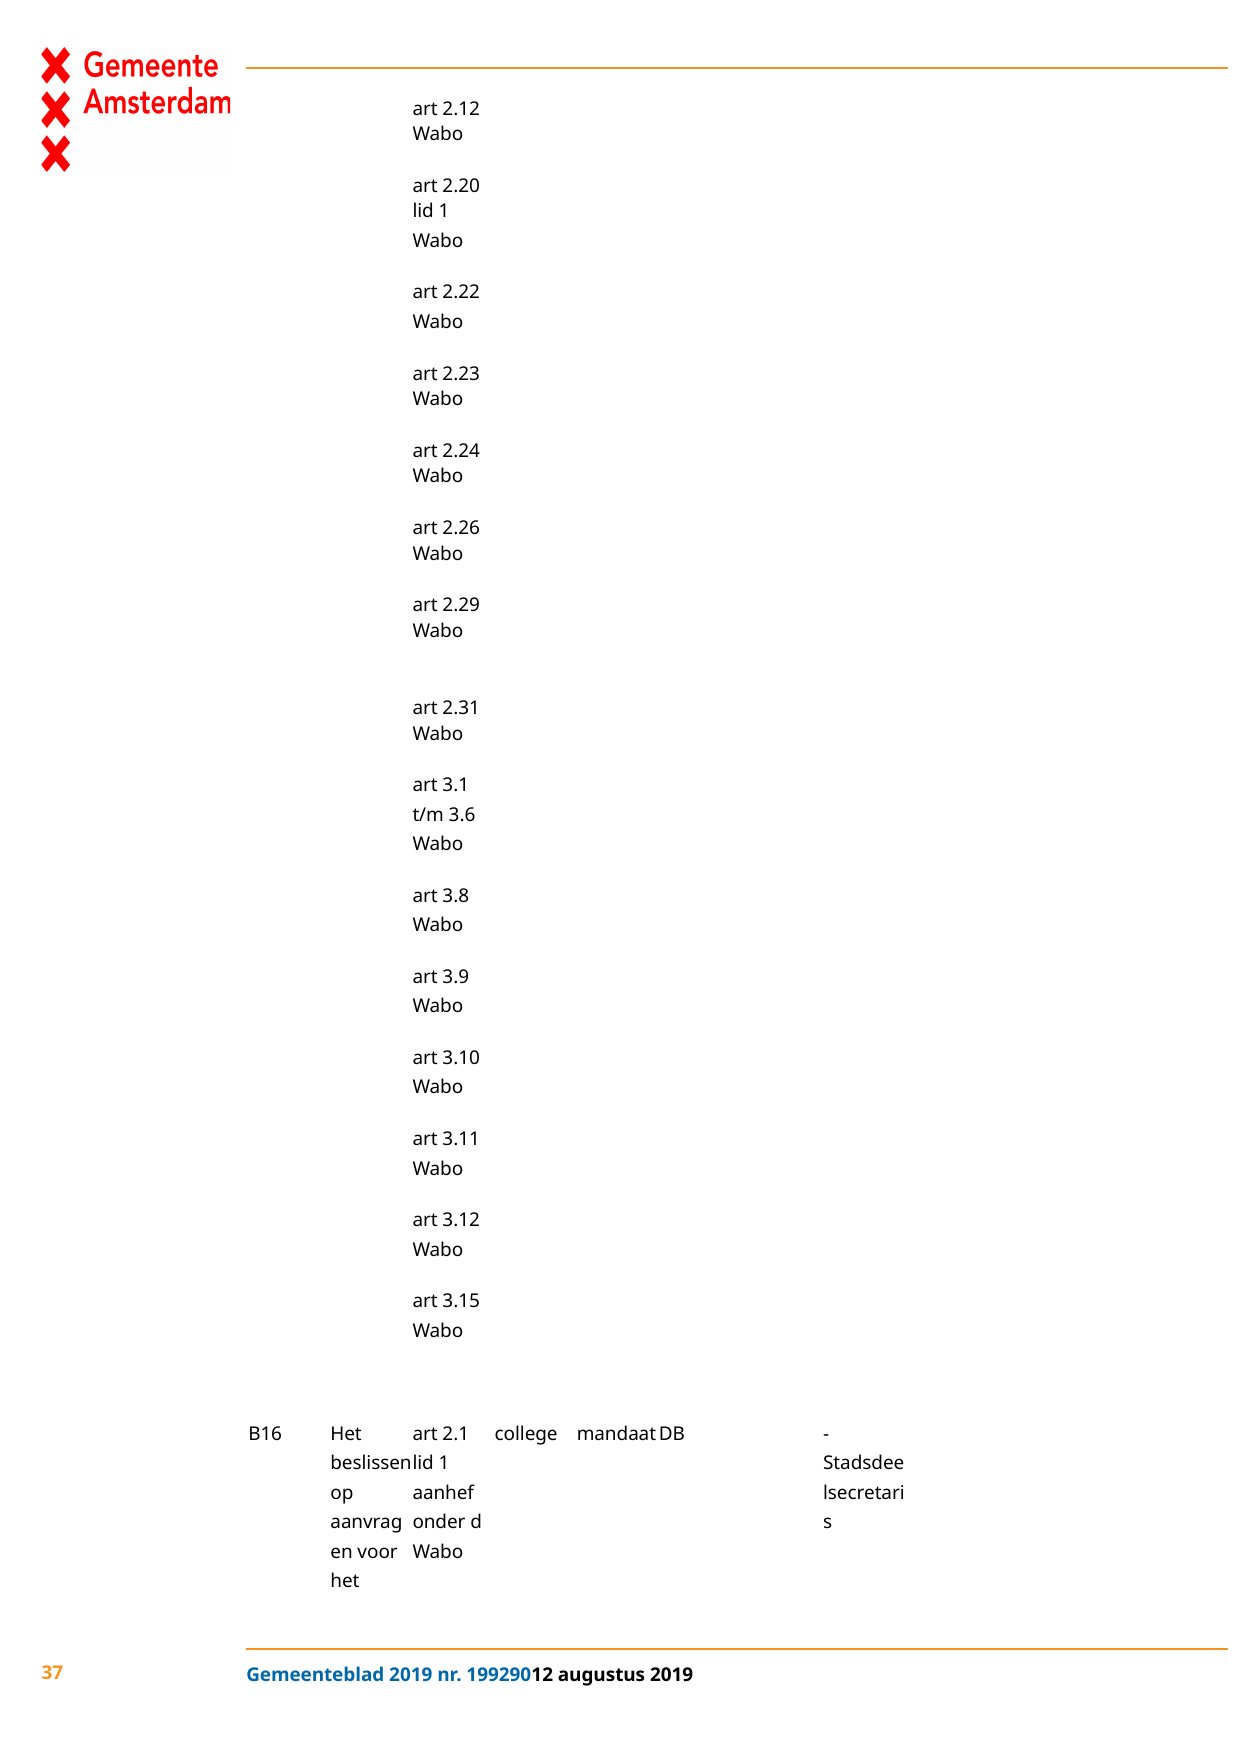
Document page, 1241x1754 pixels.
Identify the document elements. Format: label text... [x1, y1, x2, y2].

table_cell mandaat [577, 1420, 659, 1593]
table_cell [741, 1420, 823, 1593]
table_cell [577, 386, 659, 411]
table_cell [1069, 437, 1152, 463]
table_cell art 3.1 t/m 3.6 Wabo [412, 771, 494, 856]
table_cell [248, 1044, 330, 1099]
table_cell [741, 938, 823, 963]
table_cell [987, 198, 1069, 253]
table_cell [248, 253, 330, 279]
table_cell [1069, 1125, 1152, 1181]
table_cell [905, 1394, 987, 1420]
table_cell [987, 1019, 1069, 1044]
table_cell [330, 1100, 412, 1125]
table_cell [823, 437, 905, 463]
table_cell DB [659, 1420, 741, 1593]
table_cell Wabo [412, 386, 494, 411]
table_cell [987, 882, 1069, 937]
table_cell [823, 198, 905, 253]
table_cell [987, 172, 1069, 198]
table_cell Wabo [412, 540, 494, 566]
table_cell [330, 1181, 412, 1206]
table_cell [577, 198, 659, 253]
table_cell [659, 146, 741, 172]
table_cell [905, 617, 987, 643]
table_cell [248, 938, 330, 963]
table_cell [987, 1394, 1069, 1420]
table_cell [330, 1019, 412, 1044]
table_cell [494, 121, 577, 146]
table_cell [248, 617, 330, 643]
table_cell Wabo [412, 617, 494, 643]
table_cell [659, 437, 741, 463]
table_cell [494, 514, 577, 540]
table_cell [741, 1368, 823, 1394]
table_cell [823, 1262, 905, 1287]
table_cell [659, 386, 741, 411]
table_cell [494, 253, 577, 279]
table_cell [577, 1287, 659, 1343]
table_cell [494, 643, 577, 668]
table_cell [741, 720, 823, 746]
table_cell [987, 1100, 1069, 1125]
table_cell [248, 386, 330, 411]
table_cell [248, 463, 330, 488]
table_cell [659, 540, 741, 566]
table_cell art 3.10 Wabo [412, 1044, 494, 1099]
table_cell [905, 172, 987, 198]
table_cell art 2.26 [412, 514, 494, 540]
table_cell [905, 1181, 987, 1206]
table_cell [987, 540, 1069, 566]
table_cell art 2.24 [412, 437, 494, 463]
table_cell [412, 1262, 494, 1287]
table_cell [330, 963, 412, 1018]
table_cell [905, 279, 987, 334]
table_cell [823, 1343, 905, 1368]
table_cell [330, 253, 412, 279]
table_cell [494, 1044, 577, 1099]
table_cell [494, 198, 577, 253]
table_cell [330, 1125, 412, 1181]
table_cell [823, 1394, 905, 1420]
table_cell [987, 360, 1069, 386]
table_cell [741, 253, 823, 279]
table_cell [248, 1368, 330, 1394]
table_cell college [494, 1420, 577, 1593]
table_cell [1069, 882, 1152, 937]
table_cell [659, 172, 741, 198]
table_cell [659, 720, 741, 746]
table_cell [741, 1019, 823, 1044]
table_cell [577, 771, 659, 856]
table_cell [659, 334, 741, 360]
table_cell [823, 1181, 905, 1206]
table_cell [905, 566, 987, 591]
table_cell [412, 566, 494, 591]
table_cell [987, 1368, 1069, 1394]
table_cell [248, 771, 330, 856]
table_cell [494, 463, 577, 488]
table_cell [577, 279, 659, 334]
table_cell [905, 489, 987, 514]
table_cell [1069, 121, 1152, 146]
table_cell [330, 938, 412, 963]
table_cell [823, 360, 905, 386]
table_cell [1069, 360, 1152, 386]
table_cell [577, 746, 659, 771]
table_cell [330, 720, 412, 746]
table_cell [1069, 694, 1152, 720]
table_cell [1069, 540, 1152, 566]
table_cell [987, 566, 1069, 591]
table_cell [412, 411, 494, 437]
table_cell [1069, 963, 1152, 1018]
table_cell [987, 514, 1069, 540]
table_cell [330, 1262, 412, 1287]
table_cell [248, 694, 330, 720]
table_cell [659, 694, 741, 720]
table_cell [330, 279, 412, 334]
table_cell [659, 463, 741, 488]
table_cell [1069, 591, 1152, 617]
table_cell [494, 411, 577, 437]
table_cell [330, 121, 412, 146]
table_cell [741, 95, 823, 121]
table_cell [248, 514, 330, 540]
table_cell [330, 1368, 412, 1394]
table_cell [987, 746, 1069, 771]
table_cell [659, 1287, 741, 1343]
table_cell [330, 463, 412, 488]
table_cell [823, 591, 905, 617]
table_cell [577, 566, 659, 591]
table_cell [659, 1125, 741, 1181]
table_cell [905, 437, 987, 463]
table_cell [1069, 198, 1152, 253]
table_cell [248, 540, 330, 566]
table_cell B16 [248, 1420, 330, 1593]
table_cell Wabo [412, 720, 494, 746]
table_cell [741, 437, 823, 463]
table_cell [823, 746, 905, 771]
table_cell [741, 146, 823, 172]
table_cell [905, 1262, 987, 1287]
table_cell [905, 694, 987, 720]
table_cell [330, 489, 412, 514]
table_cell [987, 386, 1069, 411]
table_cell [823, 386, 905, 411]
table_cell [248, 279, 330, 334]
table_cell [1069, 1287, 1152, 1343]
table_cell [577, 411, 659, 437]
table_cell [1069, 746, 1152, 771]
table_cell [494, 938, 577, 963]
table_cell [577, 1206, 659, 1262]
table_cell [987, 938, 1069, 963]
table_cell [987, 146, 1069, 172]
table_cell [412, 643, 494, 668]
table_cell [987, 121, 1069, 146]
table_cell [659, 1181, 741, 1206]
table_cell [741, 279, 823, 334]
table_cell [1069, 1019, 1152, 1044]
table_cell [248, 1262, 330, 1287]
table_cell [659, 1206, 741, 1262]
table_cell [248, 334, 330, 360]
table_cell [741, 746, 823, 771]
table_cell [987, 643, 1069, 668]
table_cell [1069, 1394, 1152, 1420]
table_cell [905, 1019, 987, 1044]
table_cell [577, 463, 659, 488]
table_cell [494, 1100, 577, 1125]
table_cell art 2.1 lid 1 aanhef onder d Wabo [412, 1420, 494, 1593]
table_cell [1069, 514, 1152, 540]
table_cell [823, 1287, 905, 1343]
table_cell [412, 334, 494, 360]
table_cell [330, 1044, 412, 1099]
table_cell [1069, 1181, 1152, 1206]
table_cell [987, 1125, 1069, 1181]
table_cell [577, 1100, 659, 1125]
table_cell [905, 1044, 987, 1099]
table_cell [494, 1262, 577, 1287]
table_cell [905, 963, 987, 1018]
table_cell [577, 514, 659, 540]
table_cell [1069, 771, 1152, 856]
table_cell [659, 1343, 741, 1368]
table_cell [330, 643, 412, 668]
table_cell [412, 146, 494, 172]
table_cell [248, 1181, 330, 1206]
table_cell [1069, 463, 1152, 488]
table_cell [659, 411, 741, 437]
table_cell [659, 617, 741, 643]
table_cell [248, 669, 330, 694]
table_cell [823, 771, 905, 856]
table_cell [1069, 1343, 1152, 1368]
table_cell [905, 95, 987, 121]
table_cell [330, 437, 412, 463]
table_cell [577, 617, 659, 643]
table_cell [659, 882, 741, 937]
table_cell [905, 1125, 987, 1181]
table_cell [1069, 334, 1152, 360]
table_cell [1069, 669, 1152, 694]
table_cell [741, 1287, 823, 1343]
table_cell [741, 411, 823, 437]
table_cell [248, 856, 330, 882]
table_cell [577, 1262, 659, 1287]
table_cell [577, 1125, 659, 1181]
table_cell [1069, 411, 1152, 437]
table_cell [248, 882, 330, 937]
table_cell [823, 540, 905, 566]
table_cell [741, 1181, 823, 1206]
table_cell [1069, 617, 1152, 643]
table_cell [248, 360, 330, 386]
table_cell [577, 334, 659, 360]
table_cell [987, 963, 1069, 1018]
table_cell art 2.22 Wabo [412, 279, 494, 334]
table_cell [659, 856, 741, 882]
table_cell art 3.11 Wabo [412, 1125, 494, 1181]
table_cell [741, 540, 823, 566]
table_cell [248, 146, 330, 172]
table_cell [741, 514, 823, 540]
table_cell [330, 591, 412, 617]
table_cell [1069, 1100, 1152, 1125]
table_cell [412, 1019, 494, 1044]
table_cell [330, 1287, 412, 1343]
table_cell [1069, 566, 1152, 591]
table_cell [741, 172, 823, 198]
table_cell [330, 95, 412, 121]
table_cell [905, 1420, 987, 1593]
table_cell [987, 856, 1069, 882]
table_cell Wabo [412, 121, 494, 146]
table_cell [823, 1206, 905, 1262]
table_cell [823, 463, 905, 488]
table_cell [741, 1044, 823, 1099]
table_cell [494, 360, 577, 386]
table_cell [823, 253, 905, 279]
table_cell [494, 1368, 577, 1394]
table_cell [248, 172, 330, 198]
table_cell [659, 771, 741, 856]
table_cell [823, 1100, 905, 1125]
table_cell [330, 617, 412, 643]
table_cell [330, 746, 412, 771]
table_cell [659, 1262, 741, 1287]
table_cell [577, 95, 659, 121]
table_cell [577, 121, 659, 146]
table_cell [905, 121, 987, 146]
table_cell [330, 540, 412, 566]
table_cell [577, 963, 659, 1018]
table_cell [577, 694, 659, 720]
table_cell [741, 771, 823, 856]
table_cell [330, 669, 412, 694]
table_cell art 3.8 Wabo [412, 882, 494, 937]
table_cell [905, 514, 987, 540]
table_cell [248, 121, 330, 146]
table_cell [905, 856, 987, 882]
table_cell art 2.12 [412, 95, 494, 121]
table_cell [987, 95, 1069, 121]
table_cell [494, 694, 577, 720]
table_cell [659, 1019, 741, 1044]
table_cell [412, 1343, 494, 1368]
table_cell [330, 566, 412, 591]
table_cell [330, 411, 412, 437]
table_cell [823, 669, 905, 694]
table_cell [823, 856, 905, 882]
table_cell [987, 1181, 1069, 1206]
table_cell [905, 463, 987, 488]
table_cell [659, 198, 741, 253]
table_cell [905, 669, 987, 694]
table_cell [741, 1262, 823, 1287]
table_cell [905, 771, 987, 856]
table_cell [248, 198, 330, 253]
table_cell [987, 1044, 1069, 1099]
table_cell [823, 95, 905, 121]
table_cell [741, 694, 823, 720]
table_cell [412, 1394, 494, 1420]
table_cell [987, 1206, 1069, 1262]
table_cell [494, 172, 577, 198]
table_cell [659, 514, 741, 540]
table_cell [905, 1368, 987, 1394]
table_cell [577, 669, 659, 694]
table_cell [248, 1394, 330, 1420]
table_cell [659, 360, 741, 386]
table_cell [823, 1044, 905, 1099]
table_cell [577, 1181, 659, 1206]
table_cell [494, 437, 577, 463]
table_cell [494, 856, 577, 882]
table_cell [248, 720, 330, 746]
table_cell [577, 540, 659, 566]
table_cell [823, 643, 905, 668]
table_cell [741, 334, 823, 360]
table_cell [330, 1394, 412, 1420]
table_cell [248, 963, 330, 1018]
table_cell [659, 643, 741, 668]
table_cell [1069, 172, 1152, 198]
table_cell [659, 1394, 741, 1420]
table_cell [577, 489, 659, 514]
table_cell [905, 360, 987, 386]
table_cell art 2.23 [412, 360, 494, 386]
table_cell [412, 669, 494, 694]
table_cell [494, 882, 577, 937]
table_cell [905, 1206, 987, 1262]
table_cell [987, 617, 1069, 643]
table_cell [494, 669, 577, 694]
table_cell [1069, 856, 1152, 882]
table_cell [659, 1044, 741, 1099]
table_cell [987, 1420, 1069, 1593]
table_cell [494, 1394, 577, 1420]
table_cell [741, 1125, 823, 1181]
table_cell [987, 334, 1069, 360]
table_cell [823, 121, 905, 146]
table_cell [330, 856, 412, 882]
table_cell [494, 1287, 577, 1343]
table_cell art 3.9 Wabo [412, 963, 494, 1018]
table_cell [741, 1343, 823, 1368]
table_cell [412, 1100, 494, 1125]
table_cell [659, 669, 741, 694]
table_cell [577, 720, 659, 746]
table_cell [741, 856, 823, 882]
table_cell [905, 591, 987, 617]
table_cell [823, 411, 905, 437]
table_cell [494, 489, 577, 514]
table_cell Wabo [412, 463, 494, 488]
table_cell [412, 856, 494, 882]
table_cell [1069, 1420, 1152, 1593]
table_cell [741, 882, 823, 937]
table_cell [494, 771, 577, 856]
table_cell [1069, 720, 1152, 746]
table_cell art 2.31 [412, 694, 494, 720]
table_cell [248, 1343, 330, 1368]
table_cell [905, 1343, 987, 1368]
table_cell [577, 856, 659, 882]
table_cell [823, 334, 905, 360]
table_cell [905, 540, 987, 566]
table_cell art 2.29 [412, 591, 494, 617]
table_cell [330, 1206, 412, 1262]
table_cell [987, 720, 1069, 746]
table_cell [1069, 386, 1152, 411]
table_cell [823, 963, 905, 1018]
table_cell [1069, 1262, 1152, 1287]
table_cell [330, 172, 412, 198]
table_cell art 3.15 Wabo [412, 1287, 494, 1343]
table_cell [823, 514, 905, 540]
table_cell [248, 95, 330, 121]
table_cell [577, 1343, 659, 1368]
table_cell [741, 489, 823, 514]
table_cell [823, 938, 905, 963]
table_cell [823, 1368, 905, 1394]
table_cell [248, 1287, 330, 1343]
table_cell [905, 938, 987, 963]
table_cell [494, 1019, 577, 1044]
table_cell [577, 146, 659, 172]
table_cell [987, 463, 1069, 488]
table_cell [659, 95, 741, 121]
table_cell [494, 963, 577, 1018]
table_cell art 3.12 Wabo [412, 1206, 494, 1262]
table_cell [248, 1206, 330, 1262]
table_cell [741, 669, 823, 694]
table_cell [823, 1019, 905, 1044]
table_cell [577, 1019, 659, 1044]
table_cell [494, 540, 577, 566]
table_cell [248, 643, 330, 668]
table_cell [577, 1044, 659, 1099]
table_cell [987, 437, 1069, 463]
table_cell [905, 411, 987, 437]
table_cell [741, 1100, 823, 1125]
table_cell [823, 720, 905, 746]
table_cell [330, 198, 412, 253]
table_cell [987, 1262, 1069, 1287]
table_cell [823, 694, 905, 720]
table_cell lid 1 Wabo [412, 198, 494, 253]
table_cell [248, 1125, 330, 1181]
table_cell [741, 386, 823, 411]
table_cell [659, 963, 741, 1018]
table_cell [741, 591, 823, 617]
table_cell [412, 938, 494, 963]
table_cell [1069, 95, 1152, 121]
picture [41, 47, 231, 172]
table_cell [577, 938, 659, 963]
table_cell [659, 489, 741, 514]
table_cell [330, 1343, 412, 1368]
table_cell [987, 591, 1069, 617]
table_cell [987, 1343, 1069, 1368]
table_cell [741, 566, 823, 591]
table_cell [577, 591, 659, 617]
table_cell [494, 334, 577, 360]
table_cell [905, 146, 987, 172]
table_cell [905, 643, 987, 668]
table_cell [905, 746, 987, 771]
table_cell [412, 1181, 494, 1206]
table_cell [412, 489, 494, 514]
table_cell [905, 334, 987, 360]
table_cell [577, 360, 659, 386]
table_cell [1069, 279, 1152, 334]
table_cell [987, 253, 1069, 279]
table_cell [1069, 146, 1152, 172]
table_cell [823, 489, 905, 514]
table_cell [330, 386, 412, 411]
table_cell [412, 253, 494, 279]
table_cell [494, 279, 577, 334]
table_cell [577, 253, 659, 279]
table_cell [659, 746, 741, 771]
table_cell Het beslissen op aanvragen voor het [330, 1420, 412, 1593]
table_cell [823, 146, 905, 172]
table_cell [1069, 253, 1152, 279]
table_cell [248, 566, 330, 591]
table_cell [987, 411, 1069, 437]
table_cell [905, 253, 987, 279]
table_cell [1069, 938, 1152, 963]
table_cell [905, 1100, 987, 1125]
table_cell [248, 591, 330, 617]
table_cell [248, 746, 330, 771]
table_cell [494, 1343, 577, 1368]
table_cell [1069, 1044, 1152, 1099]
table_cell [494, 95, 577, 121]
table_cell [823, 617, 905, 643]
table_cell [987, 489, 1069, 514]
table_cell [741, 360, 823, 386]
table_cell [741, 617, 823, 643]
table_cell [823, 1125, 905, 1181]
table_cell [1069, 489, 1152, 514]
table_cell [905, 198, 987, 253]
table_cell [987, 694, 1069, 720]
table_cell [823, 882, 905, 937]
table_cell [330, 771, 412, 856]
table_cell [577, 1368, 659, 1394]
table_cell [659, 566, 741, 591]
table_cell [823, 279, 905, 334]
table_cell [577, 172, 659, 198]
table_cell [823, 172, 905, 198]
table_cell [987, 1287, 1069, 1343]
table_cell [330, 694, 412, 720]
table_cell [741, 643, 823, 668]
table_cell [1069, 1206, 1152, 1262]
table_cell art 2.20 [412, 172, 494, 198]
table_cell [248, 1019, 330, 1044]
table_cell [577, 882, 659, 937]
table_cell [494, 1206, 577, 1262]
table_cell [741, 1206, 823, 1262]
table_cell [741, 963, 823, 1018]
table_cell [494, 146, 577, 172]
table_cell [494, 1181, 577, 1206]
table_cell [659, 279, 741, 334]
table_cell [659, 253, 741, 279]
table_cell [412, 1368, 494, 1394]
table_cell [248, 411, 330, 437]
table_cell [987, 771, 1069, 856]
table_cell [905, 386, 987, 411]
table_cell [987, 669, 1069, 694]
table_cell [1069, 643, 1152, 668]
table_cell [659, 938, 741, 963]
table_cell [577, 437, 659, 463]
table_cell [248, 489, 330, 514]
table_cell [659, 1368, 741, 1394]
table_cell [987, 279, 1069, 334]
table_cell [330, 146, 412, 172]
table_cell [905, 720, 987, 746]
table_cell [741, 121, 823, 146]
table_cell [823, 566, 905, 591]
table_cell [741, 463, 823, 488]
table_cell [494, 617, 577, 643]
table_cell [330, 882, 412, 937]
table_cell [1069, 1368, 1152, 1394]
table_cell [741, 1394, 823, 1420]
table_cell [248, 1100, 330, 1125]
table_cell [330, 334, 412, 360]
table_cell [494, 720, 577, 746]
table_cell [577, 1394, 659, 1420]
table_cell [330, 514, 412, 540]
table_cell [494, 746, 577, 771]
table_cell [330, 360, 412, 386]
table_cell [905, 882, 987, 937]
table_cell [905, 1287, 987, 1343]
table_cell [659, 121, 741, 146]
table_cell [494, 566, 577, 591]
table_cell [248, 437, 330, 463]
table_cell [659, 591, 741, 617]
table_cell - Stadsdeelsecretaris [823, 1420, 905, 1593]
table_cell [659, 1100, 741, 1125]
table_cell [741, 198, 823, 253]
table_cell [494, 591, 577, 617]
table_cell [577, 643, 659, 668]
table_cell [412, 746, 494, 771]
table_cell [494, 1125, 577, 1181]
table_cell [494, 386, 577, 411]
